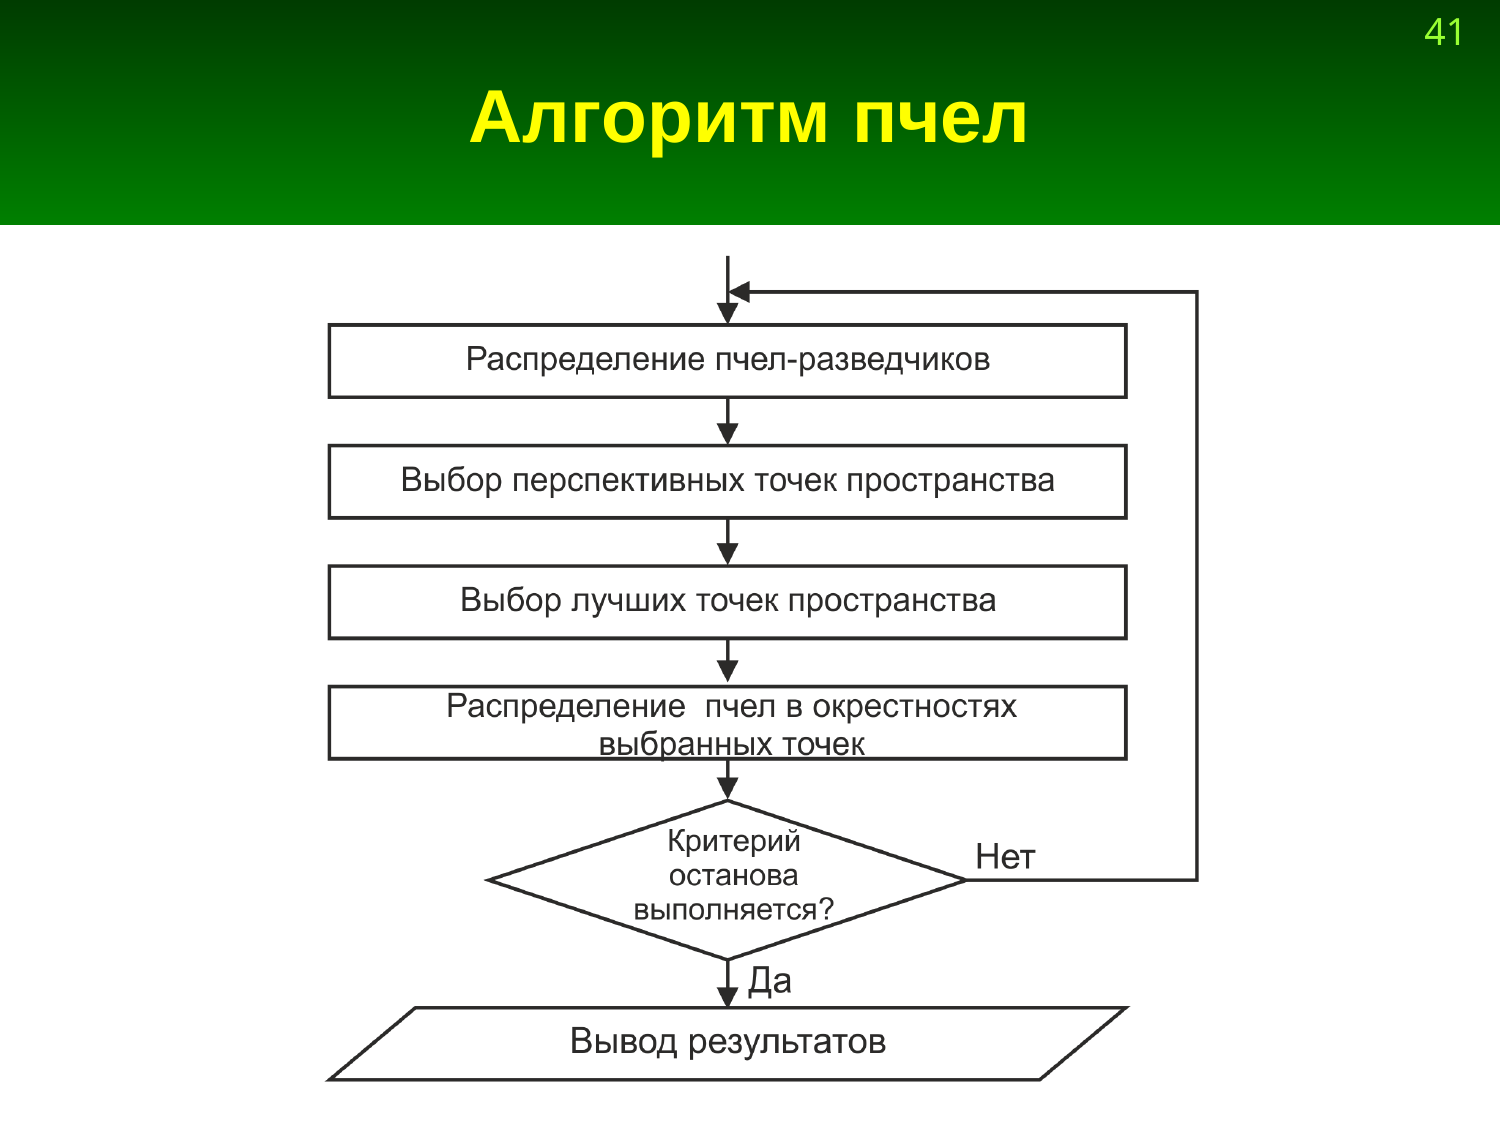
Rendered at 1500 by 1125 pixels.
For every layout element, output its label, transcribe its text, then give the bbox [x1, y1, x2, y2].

title Алгоритм пчел [112, 18, 1388, 207]
picture [324, 255, 1199, 1082]
